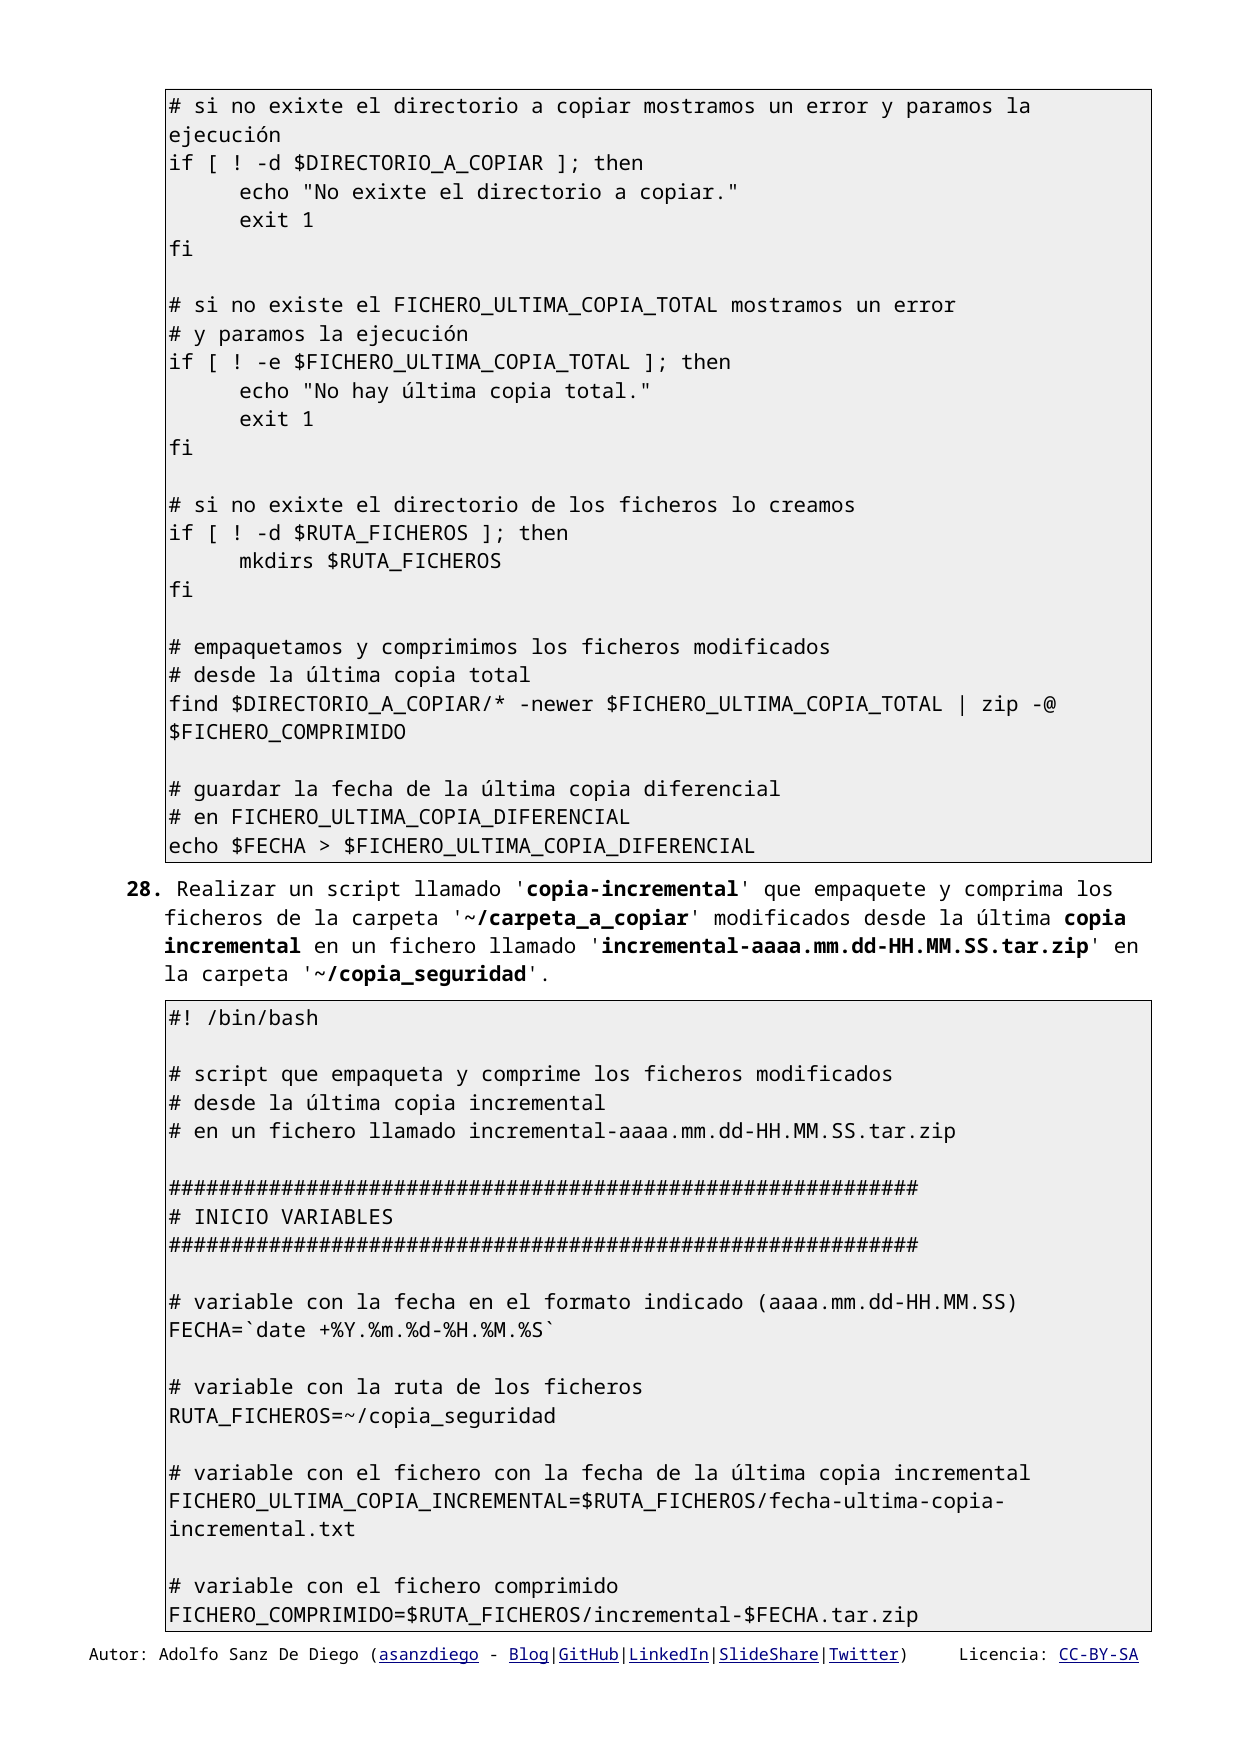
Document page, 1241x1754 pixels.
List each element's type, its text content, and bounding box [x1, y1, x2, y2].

text # empaquetamos y comprimimos los ficheros modificados [166, 629, 1151, 657]
text if [ ! -d $RUTA_FICHEROS ]; then [166, 515, 1151, 543]
text fi [166, 231, 1151, 259]
text exit 1 [166, 202, 1151, 231]
text exit 1 [166, 401, 1151, 430]
text RUTA_FICHEROS=~/copia_seguridad [166, 1398, 1151, 1426]
text # guardar la fecha de la última copia diferencial [166, 771, 1151, 799]
text echo $FECHA > $FICHERO_ULTIMA_COPIA_DIFERENCIAL [166, 828, 1151, 862]
text # si no existe el FICHERO_ULTIMA_COPIA_TOTAL mostramos un error [166, 288, 1151, 316]
text FICHERO_ULTIMA_COPIA_INCREMENTAL=$RUTA_FICHEROS/fecha-ultima-copia-incremental.txt [166, 1483, 1151, 1540]
text # desde la última copia incremental [166, 1085, 1151, 1113]
text # en un fichero llamado incremental-aaaa.mm.dd-HH.MM.SS.tar.zip [166, 1113, 1151, 1142]
text #! /bin/bash [166, 1001, 1151, 1028]
list Realizar un script llamado 'copia-incremental' que empaquete y comprima los ficheros de la carpeta '~/carpeta_a_copiar' modificados desde la última copia incremental en un fichero llamado 'incremental-aaaa.mm.dd-HH.MM.SS.tar.zip' en la carpeta '~/copia_seguridad'. [126, 874, 1152, 988]
text find $DIRECTORIO_A_COPIAR/* -newer $FICHERO_ULTIMA_COPIA_TOTAL | zip -@ $FICHERO_COMPRIMIDO [166, 686, 1151, 743]
text echo "No hay última copia total." [166, 373, 1151, 401]
text # desde la última copia total [166, 657, 1151, 686]
text fi [166, 572, 1151, 600]
text # en FICHERO_ULTIMA_COPIA_DIFERENCIAL [166, 799, 1151, 828]
text mkdirs $RUTA_FICHEROS [166, 543, 1151, 572]
text # variable con la fecha en el formato indicado (aaaa.mm.dd-HH.MM.SS) [166, 1284, 1151, 1312]
text # y paramos la ejecución [166, 316, 1151, 344]
text if [ ! -d $DIRECTORIO_A_COPIAR ]; then [166, 145, 1151, 174]
text FICHERO_COMPRIMIDO=$RUTA_FICHEROS/incremental-$FECHA.tar.zip [166, 1597, 1151, 1631]
text # si no exixte el directorio a copiar mostramos un error y paramos la ejecución [166, 90, 1151, 145]
text ############################################################ [166, 1170, 1151, 1199]
text fi [166, 430, 1151, 458]
text # si no exixte el directorio de los ficheros lo creamos [166, 487, 1151, 515]
text FECHA=`date +%Y.%m.%d-%H.%M.%S` [166, 1312, 1151, 1341]
text # variable con la ruta de los ficheros [166, 1369, 1151, 1398]
text # script que empaqueta y comprime los ficheros modificados [166, 1057, 1151, 1085]
text # variable con el fichero con la fecha de la última copia incremental [166, 1455, 1151, 1483]
text ############################################################ [166, 1227, 1151, 1256]
text # INICIO VARIABLES [166, 1199, 1151, 1227]
text if [ ! -e $FICHERO_ULTIMA_COPIA_TOTAL ]; then [166, 344, 1151, 373]
text echo "No exixte el directorio a copiar." [166, 174, 1151, 202]
text # variable con el fichero comprimido [166, 1568, 1151, 1597]
